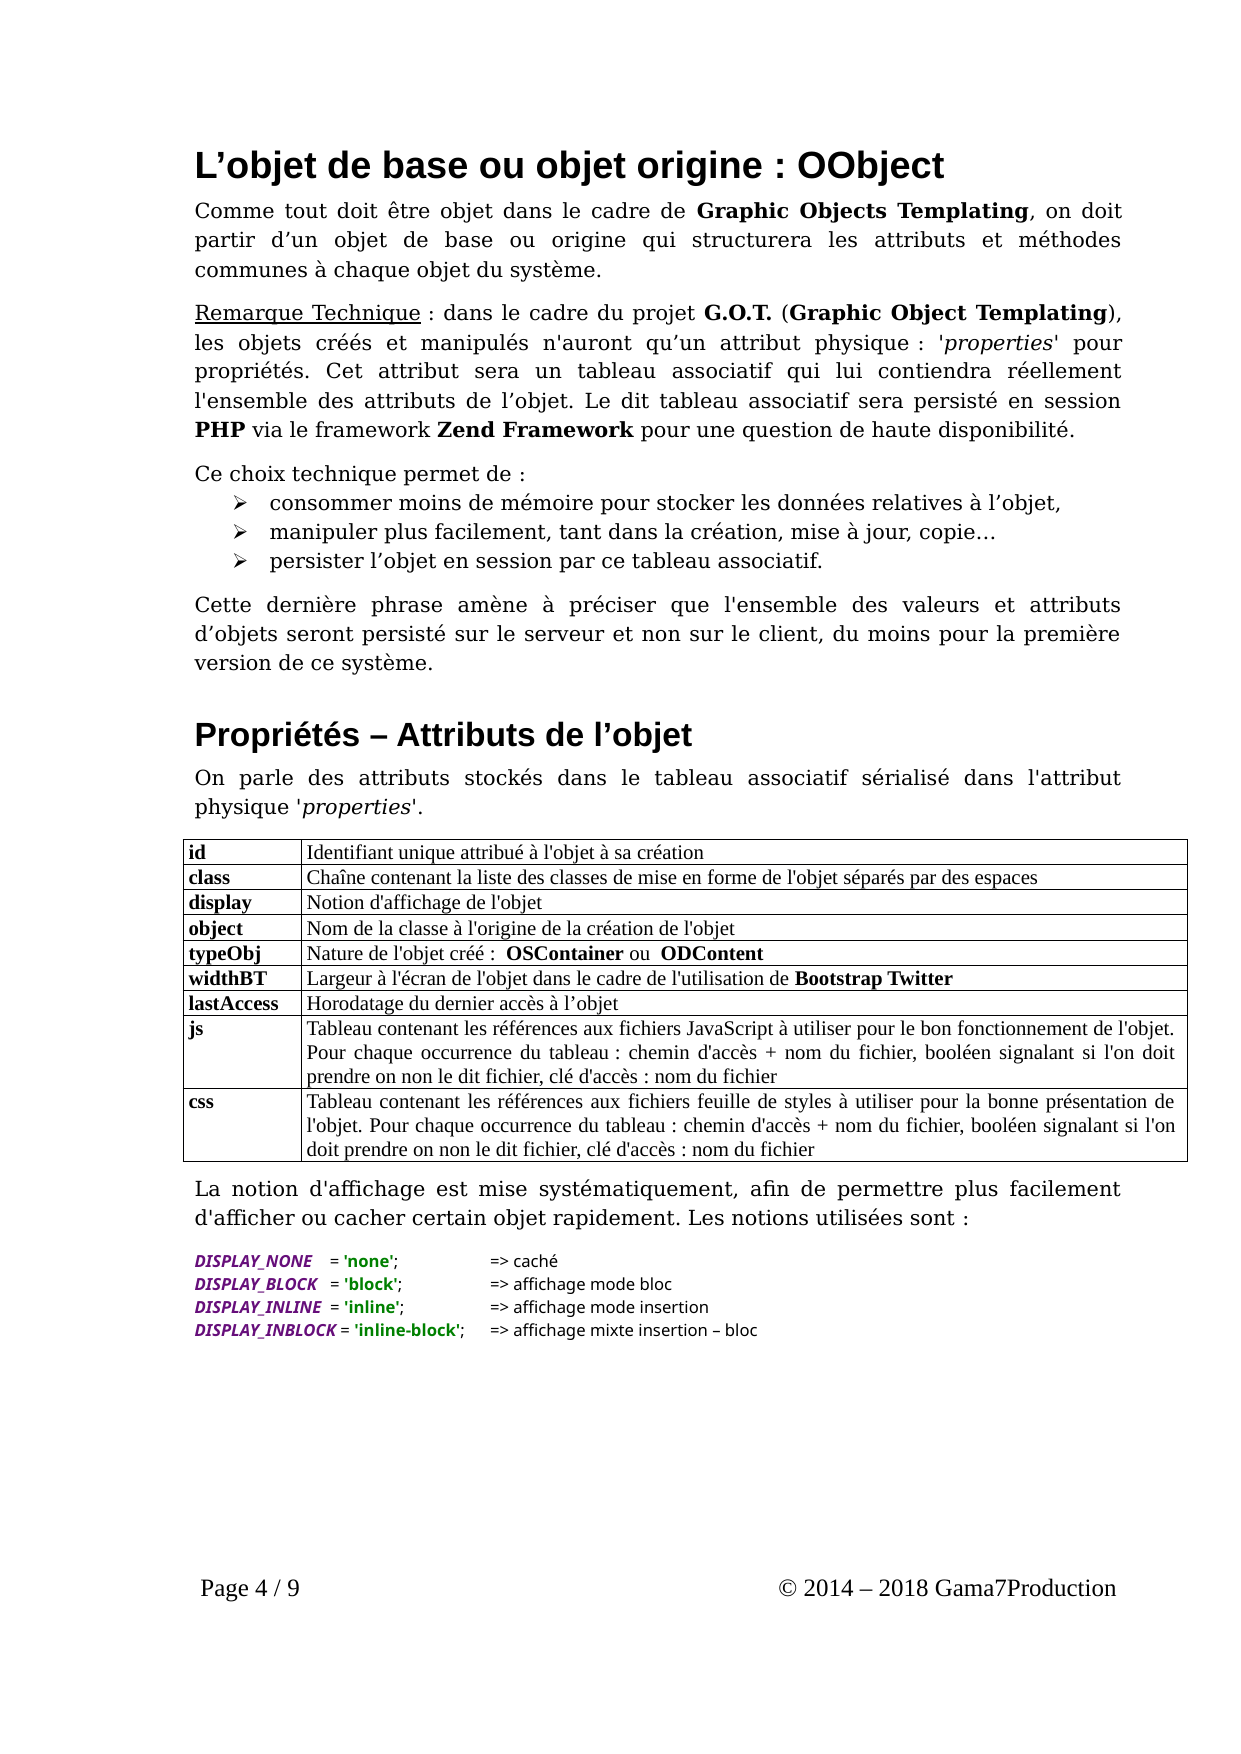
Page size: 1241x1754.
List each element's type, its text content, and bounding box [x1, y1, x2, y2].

table_cell lastAccess [184, 991, 301, 1015]
list persister l’objet en session par ce tableau associatif. [232, 549, 1122, 573]
table_header id [184, 840, 301, 864]
text DISPLAY_BLOCK = 'block'; => affichage mode bloc [194, 1273, 1122, 1295]
text On parle des attributs stockés dans le tableau associatif sérialisé dans l'attribut physique 'properties'. [194, 766, 1122, 820]
text DISPLAY_INLINE = 'inline'; => affichage mode insertion [194, 1295, 1122, 1318]
table_cell Nature de l'objet créé : OSContainer ou ODContent [302, 941, 1187, 964]
table_cell css [184, 1089, 301, 1161]
table_cell class [184, 865, 301, 889]
text La notion d'affichage est mise systématiquement, afin de permettre plus facilement d'afficher ou cacher certain objet rapidement. Les notions utilisées sont : [194, 1177, 1122, 1230]
table_cell display [184, 890, 301, 914]
text Cette dernière phrase amène à préciser que l'ensemble des valeurs et attributs d’objets seront persisté sur le serveur et non sur le client, du moins pour la première version de ce système. [194, 593, 1122, 675]
table_cell Tableau contenant les références aux fichiers feuille de styles à utiliser pour la bonne présentation de l'objet. Pour chaque occurrence du tableau : chemin d'accès + nom du fichier, booléen signalant si l'on doit prendre on non le dit fichier, clé d'accès : nom du fichier [302, 1089, 1187, 1161]
table_cell widthBT [184, 966, 301, 990]
table_cell js [184, 1016, 301, 1088]
table_cell typeObj [184, 941, 301, 964]
text Ce choix technique permet de : [194, 462, 1122, 486]
subtitle L’objet de base ou objet origine : OObject [194, 143, 1122, 187]
list manipuler plus facilement, tant dans la création, mise à jour, copie… [232, 520, 1122, 544]
text DISPLAY_INBLOCK = 'inline-block'; => affichage mixte insertion – bloc [194, 1318, 1122, 1341]
text Remarque Technique : dans le cadre du projet G.O.T. (Graphic Object Templating), les objets créés et manipulés n'auront qu’un attribut physique : 'properties' pour propriétés. Cet attribut sera un tableau associatif qui lui contiendra réellement l'ensemble des attributs de l’objet. Le dit tableau associatif sera persisté en session PHP via le framework Zend Framework pour une question de haute disponibilité. [194, 301, 1122, 442]
table_cell object [184, 915, 301, 939]
list consommer moins de mémoire pour stocker les données relatives à l’objet, [232, 491, 1122, 515]
table_cell Notion d'affichage de l'objet [302, 890, 1187, 914]
table_cell Largeur à l'écran de l'objet dans le cadre de l'utilisation de Bootstrap Twitter [302, 966, 1187, 990]
table_header Identifiant unique attribué à l'objet à sa création [302, 840, 1187, 864]
text DISPLAY_NONE = 'none'; => caché [194, 1250, 1122, 1273]
subtitle Propriétés – Attributs de l’objet [194, 715, 1122, 754]
table_cell Chaîne contenant la liste des classes de mise en forme de l'objet séparés par des espaces [302, 865, 1187, 889]
table_cell Tableau contenant les références aux fichiers JavaScript à utiliser pour le bon fonctionnement de l'objet. Pour chaque occurrence du tableau : chemin d'accès + nom du fichier, booléen signalant si l'on doit prendre on non le dit fichier, clé d'accès : nom du fichier [302, 1016, 1187, 1088]
text Comme tout doit être objet dans le cadre de Graphic Objects Templating, on doit partir d’un objet de base ou origine qui structurera les attributs et méthodes communes à chaque objet du système. [194, 199, 1122, 282]
table_cell Nom de la classe à l'origine de la création de l'objet [302, 915, 1187, 939]
table_cell Horodatage du dernier accès à l’objet [302, 991, 1187, 1015]
